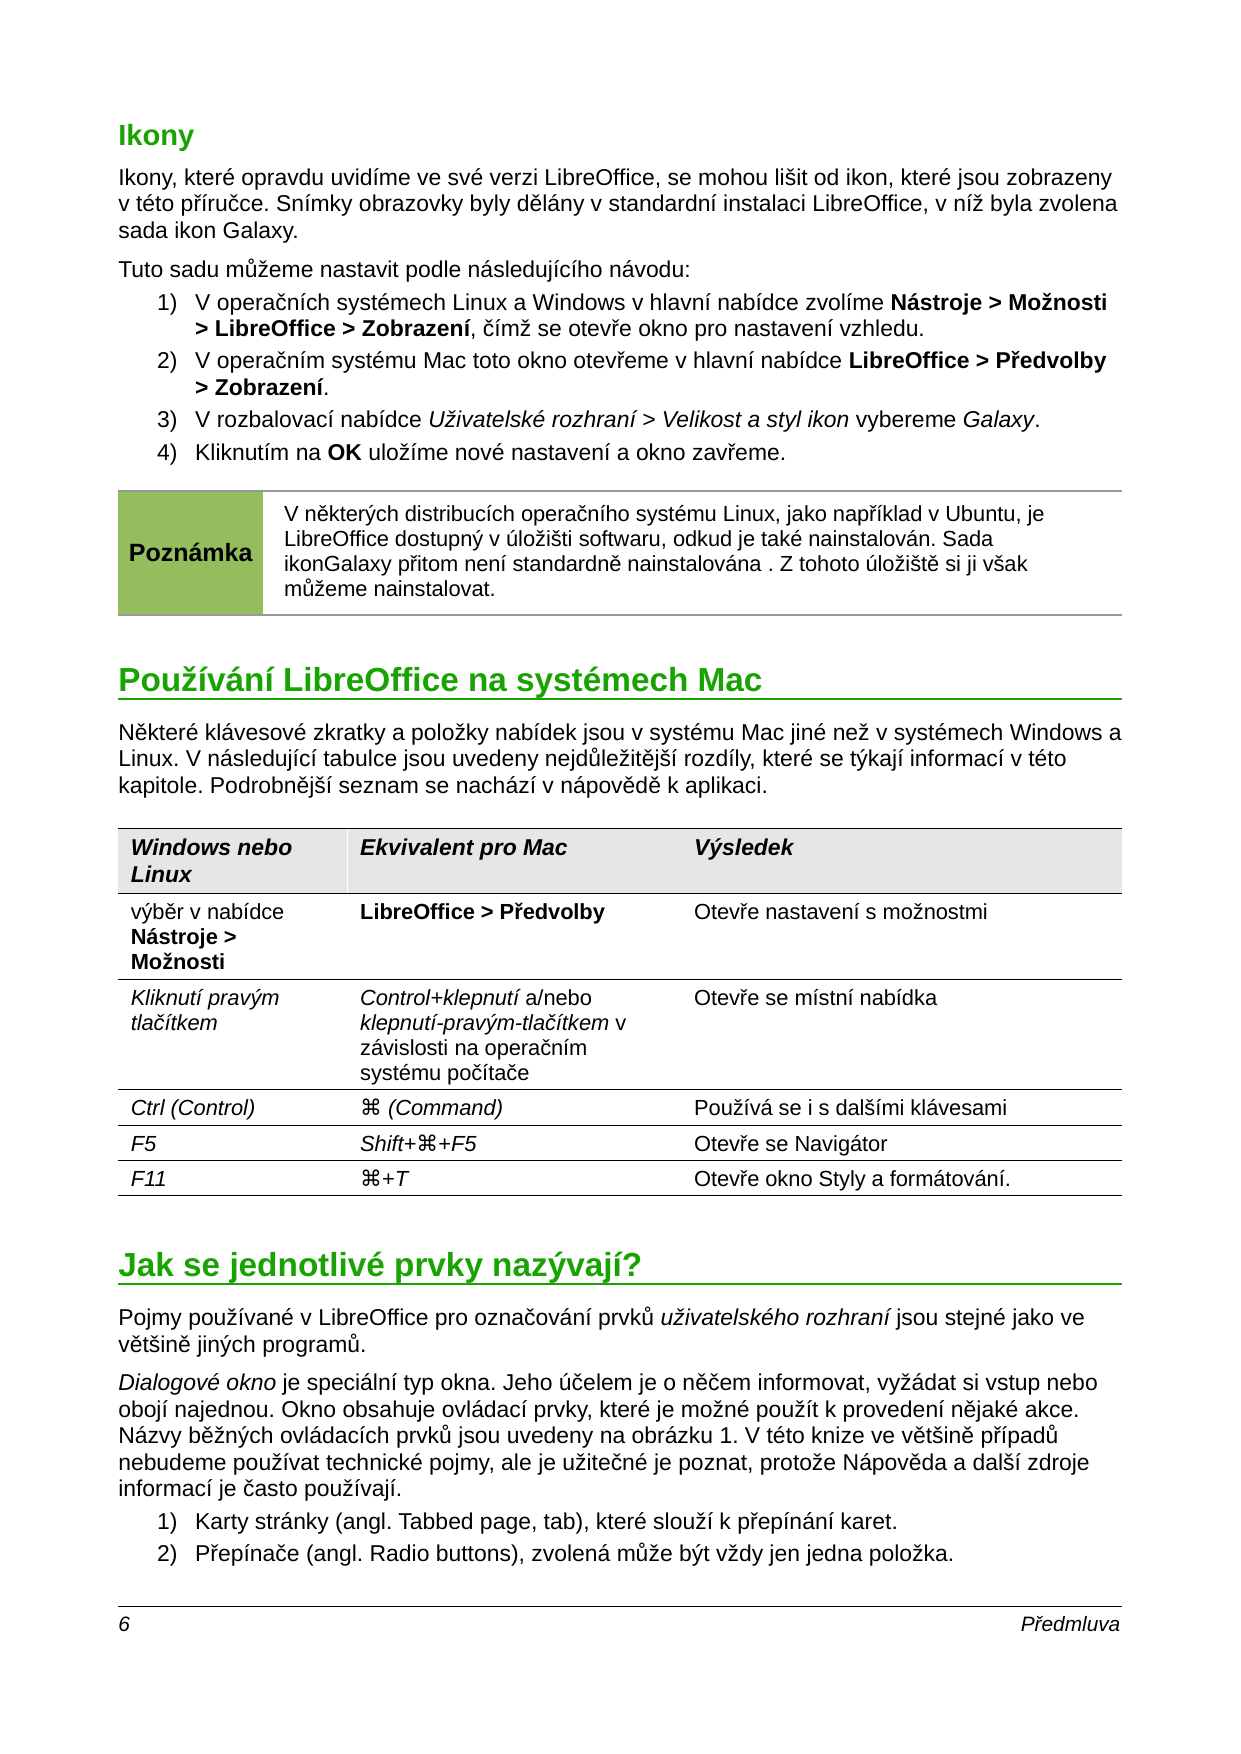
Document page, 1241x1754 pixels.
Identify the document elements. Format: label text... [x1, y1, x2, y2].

table_header V některých distribucích operačního systému Linux, jako například v Ubuntu, je LibreOffice dostupný v úložišti softwaru, odkud je také nainstalován. Sada ikonGalaxy přitom není standardně nainstalována . Z tohoto úložiště si ji však můžeme nainstalovat. [263, 492, 1122, 614]
table_cell výběr v nabídce Nástroje > Možnosti [118, 894, 347, 978]
table_header Ekvivalent pro Mac [348, 829, 681, 893]
list Tuto sadu můžeme nastavit podle následujícího návodu: [118, 256, 1122, 282]
text Ikony, které opravdu uvidíme ve své verzi LibreOffice, se mohou lišit od ikon, které jsou zobrazeny v této příručce. Snímky obrazovky byly dělány v standardní instalaci LibreOffice, v níž byla zvolena sada ikon Galaxy. [118, 164, 1122, 243]
table_cell z (Command) [348, 1090, 681, 1124]
table_cell Ctrl (Control) [118, 1090, 347, 1124]
table_cell Otevře se místní nabídka [681, 980, 1122, 1089]
subtitle Ikony [118, 118, 1122, 152]
table_cell F11 [118, 1161, 347, 1195]
table_cell Control+klepnutí a/nebo klepnutí-pravým-tlačítkem v závislosti na operačním systému počítače [348, 980, 681, 1089]
table_header Windows nebo Linux [118, 829, 347, 893]
list V operačním systému Mac toto okno otevřeme v hlavní nabídce LibreOffice > Předvolby > Zobrazení. [177, 347, 1122, 400]
list V rozbalovací nabídce Uživatelské rozhraní > Velikost a styl ikon vybereme Galaxy. [177, 406, 1122, 433]
table_cell Kliknutí pravým tlačítkem [118, 980, 347, 1089]
table_cell LibreOffice > Předvolby [348, 894, 681, 978]
text Některé klávesové zkratky a položky nabídek jsou v systému Mac jiné než v systémech Windows a Linux. V následující tabulce jsou uvedeny nejdůležitější rozdíly, které se týkají informací v této kapitole. Podrobnější seznam se nachází v nápovědě k aplikaci. [118, 719, 1122, 798]
list Přepínače (angl. Radio buttons), zvolená může být vždy jen jedna položka. [177, 1540, 1122, 1567]
list V operačních systémech Linux a Windows v hlavní nabídce zvolíme Nástroje > Možnosti > LibreOffice > Zobrazení, čímž se otevře okno pro nastavení vzhledu. [177, 288, 1122, 341]
table_cell Otevře se Navigátor [681, 1126, 1122, 1160]
table_cell Shift+z+F5 [348, 1126, 681, 1160]
table_cell z+T [348, 1161, 681, 1195]
subtitle Používání LibreOffice na systémech Mac [118, 660, 1122, 698]
table_cell F5 [118, 1126, 347, 1160]
list Kliknutím na OK uložíme nové nastavení a okno zavřeme. [177, 439, 1122, 465]
table_header Výsledek [681, 829, 1122, 893]
table_cell Používá se i s dalšími klávesami [681, 1090, 1122, 1124]
table_header Poznámka [118, 492, 263, 614]
subtitle Jak se jednotlivé prvky nazývají? [118, 1245, 1122, 1283]
text Pojmy používané v LibreOffice pro označování prvků uživatelského rozhraní jsou stejné jako ve většině jiných programů. [118, 1304, 1122, 1357]
table_cell Otevře nastavení s možnostmi [681, 894, 1122, 978]
list Karty stránky (angl. Tabbed page, tab), které slouží k přepínání karet. [177, 1508, 1122, 1534]
table_cell Otevře okno Styly a formátování. [681, 1161, 1122, 1195]
list Dialogové okno je speciální typ okna. Jeho účelem je o něčem informovat, vyžádat si vstup nebo obojí najednou. Okno obsahuje ovládací prvky, které je možné použít k provedení nějaké akce. Názvy běžných ovládacích prvků jsou uvedeny na obrázku 1. V této knize ve většině případů nebudeme používat technické pojmy, ale je užitečné je poznat, protože Nápověda a další zdroje informací je často používají. [118, 1369, 1122, 1501]
